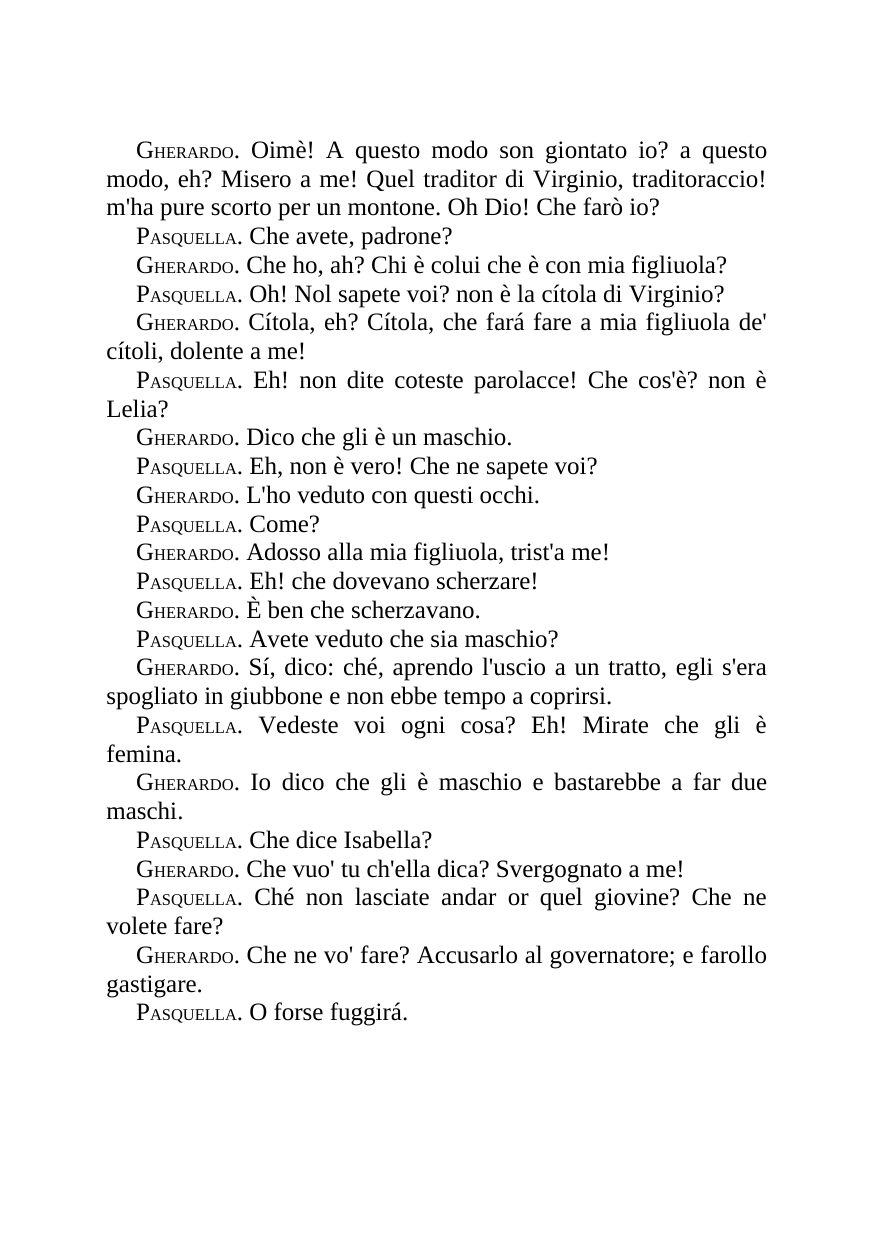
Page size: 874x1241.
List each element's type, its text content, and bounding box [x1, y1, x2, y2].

text Gherardo. Che ho, ah? Chi è colui che è con mia figliuola? [106, 250, 768, 279]
text Gherardo. Io dico che gli è maschio e bastarebbe a far due maschi. [106, 767, 768, 825]
text Pasquella. Che avete, padrone? [106, 221, 768, 250]
text Pasquella. Che dice Isabella? [106, 825, 768, 854]
text Gherardo. Cítola, eh? Cítola, che fará fare a mia figliuola de' cítoli, dolente a me! [106, 307, 768, 365]
text Pasquella. Ché non lasciate andar or quel giovine? Che ne volete fare? [106, 882, 768, 940]
text Gherardo. L'ho veduto con questi occhi. [106, 480, 768, 509]
text Gherardo. Che vuo' tu ch'ella dica? Svergognato a me! [106, 854, 768, 882]
text Gherardo. È ben che scherzavano. [106, 595, 768, 624]
text Gherardo. Oimè! A questo modo son giontato io? a questo modo, eh? Misero a me! Quel traditor di Virginio, traditoraccio! m'ha pure scorto per un montone. Oh Dio! Che farò io? [106, 135, 768, 221]
text Pasquella. Come? [106, 509, 768, 537]
text Pasquella. Eh! che dovevano scherzare! [106, 566, 768, 595]
text Gherardo. Sí, dico: ché, aprendo l'uscio a un tratto, egli s'era spogliato in giubbone e non ebbe tempo a coprirsi. [106, 652, 768, 710]
text Pasquella. Avete veduto che sia maschio? [106, 624, 768, 652]
text Gherardo. Dico che gli è un maschio. [106, 422, 768, 451]
text Gherardo. Adosso alla mia figliuola, trist'a me! [106, 537, 768, 566]
text Pasquella. O forse fuggirá. [106, 997, 768, 1026]
text Pasquella. Vedeste voi ogni cosa? Eh! Mirate che gli è femina. [106, 710, 768, 767]
text Pasquella. Eh, non è vero! Che ne sapete voi? [106, 451, 768, 480]
text Gherardo. Che ne vo' fare? Accusarlo al governatore; e farollo gastigare. [106, 940, 768, 997]
text Pasquella. Oh! Nol sapete voi? non è la cítola di Virginio? [106, 279, 768, 307]
text Pasquella. Eh! non dite coteste parolacce! Che cos'è? non è Lelia? [106, 365, 768, 422]
